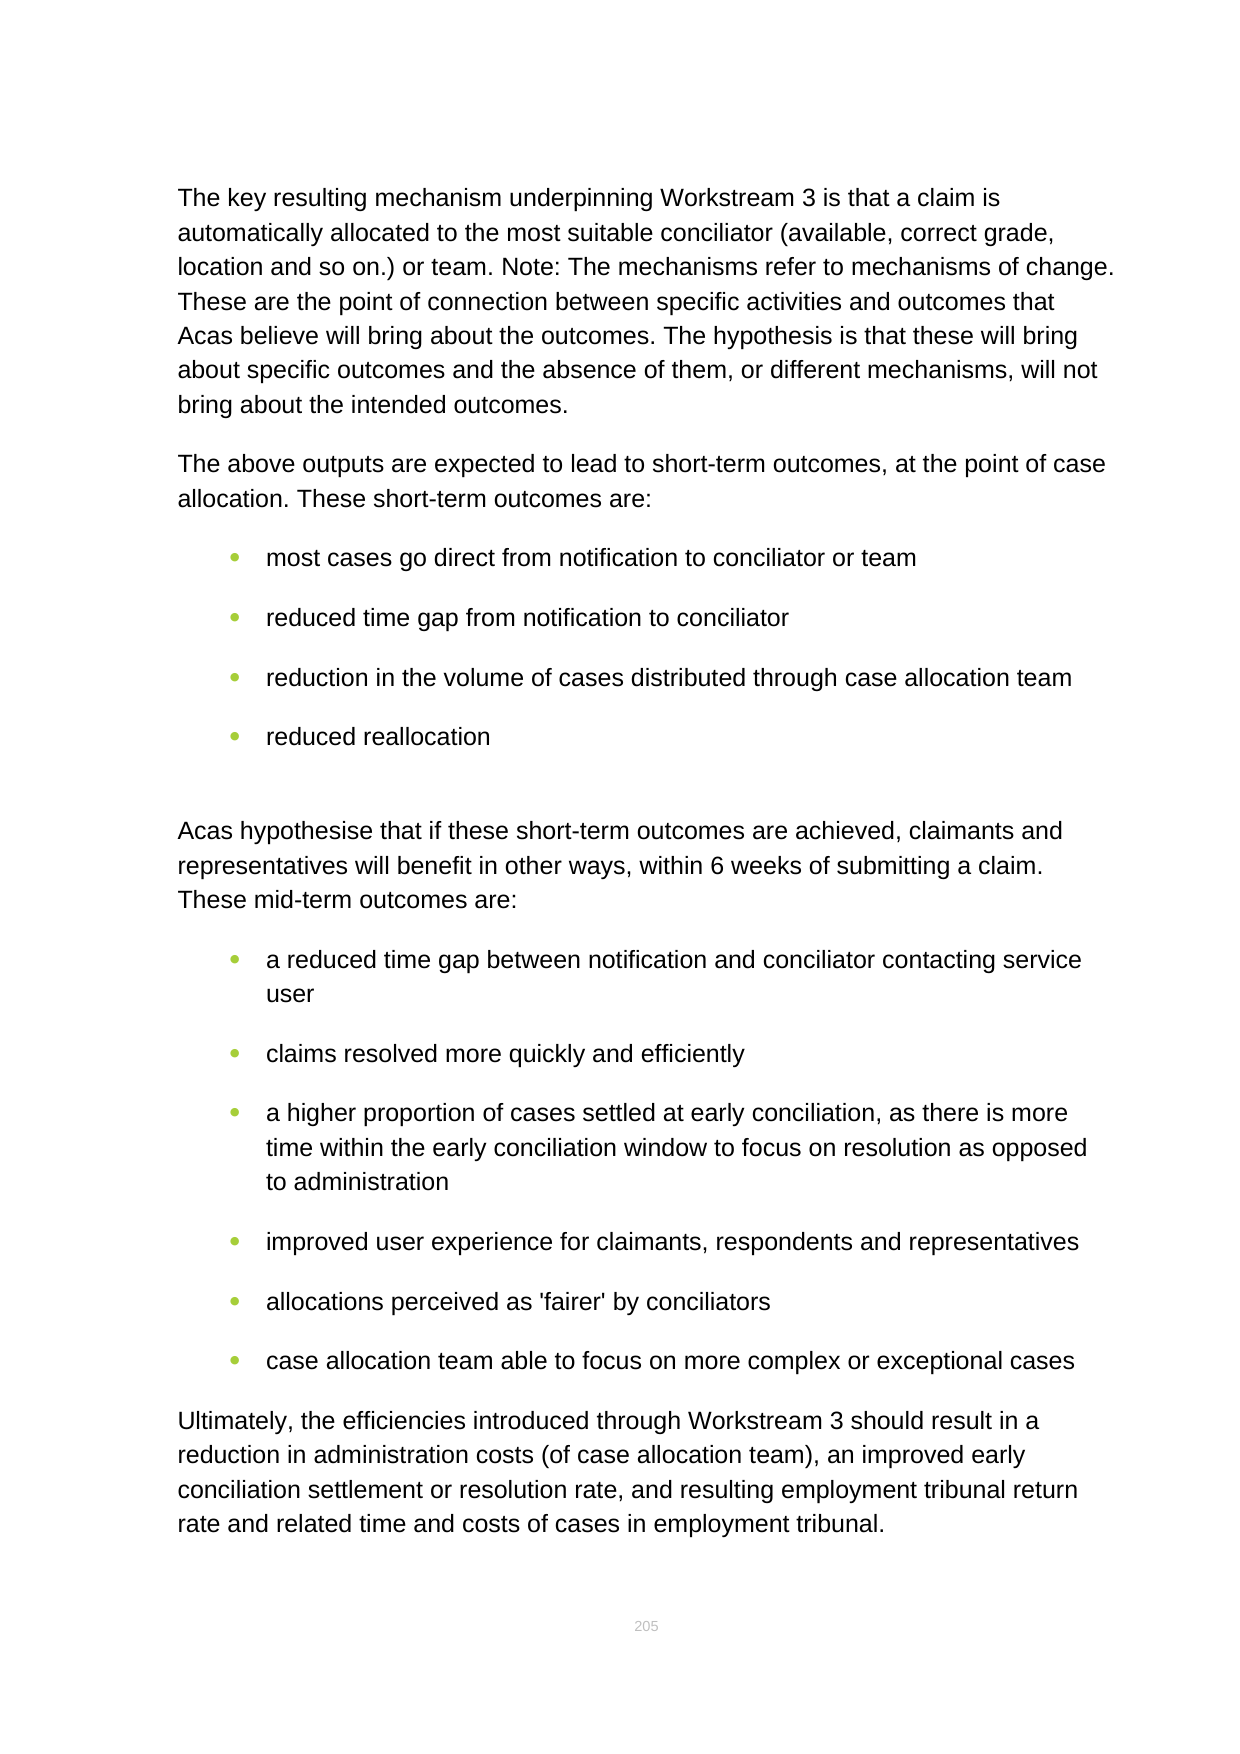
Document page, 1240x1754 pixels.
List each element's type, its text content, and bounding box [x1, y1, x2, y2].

list claims resolved more quickly and efficiently [230, 1039, 1115, 1068]
text Ultimately, the efficiencies introduced through Workstream 3 should result in a reduction in administration costs (of case allocation team), an improved early conciliation settlement or resolution rate, and resulting employment tribunal return rate and related time and costs of cases in employment tribunal. [177, 1406, 1115, 1538]
text Acas hypothesise that if these short-term outcomes are achieved, claimants and representatives will benefit in other ways, within 6 weeks of submitting a claim. These mid-term outcomes are: [177, 816, 1115, 914]
list allocations perceived as 'fairer' by conciliators [230, 1286, 1115, 1315]
list reduced time gap from notification to conciliator [230, 603, 1115, 632]
list improved user experience for claimants, respondents and representatives [230, 1227, 1115, 1256]
list reduction in the volume of cases distributed through case allocation team [230, 663, 1115, 691]
list most cases go direct from notification to conciliator or team [230, 543, 1115, 572]
list a higher proportion of cases settled at early conciliation, as there is more time within the early conciliation window to focus on resolution as opposed to administration [230, 1098, 1115, 1196]
list reduced reallocation [230, 722, 1115, 751]
list case allocation team able to focus on more complex or exceptional cases [230, 1346, 1115, 1375]
text The key resulting mechanism underpinning Workstream 3 is that a claim is automatically allocated to the most suitable conciliator (available, correct grade, location and so on.) or team. Note: The mechanisms refer to mechanisms of change. These are the point of connection between specific activities and outcomes that Acas believe will bring about the outcomes. The hypothesis is that these will bring about specific outcomes and the absence of them, or different mechanisms, will not bring about the intended outcomes. [177, 183, 1115, 419]
list a reduced time gap between notification and conciliator contacting service user [230, 945, 1115, 1008]
text The above outputs are expected to lead to short-term outcomes, at the point of case allocation. These short-term outcomes are: [177, 449, 1115, 513]
